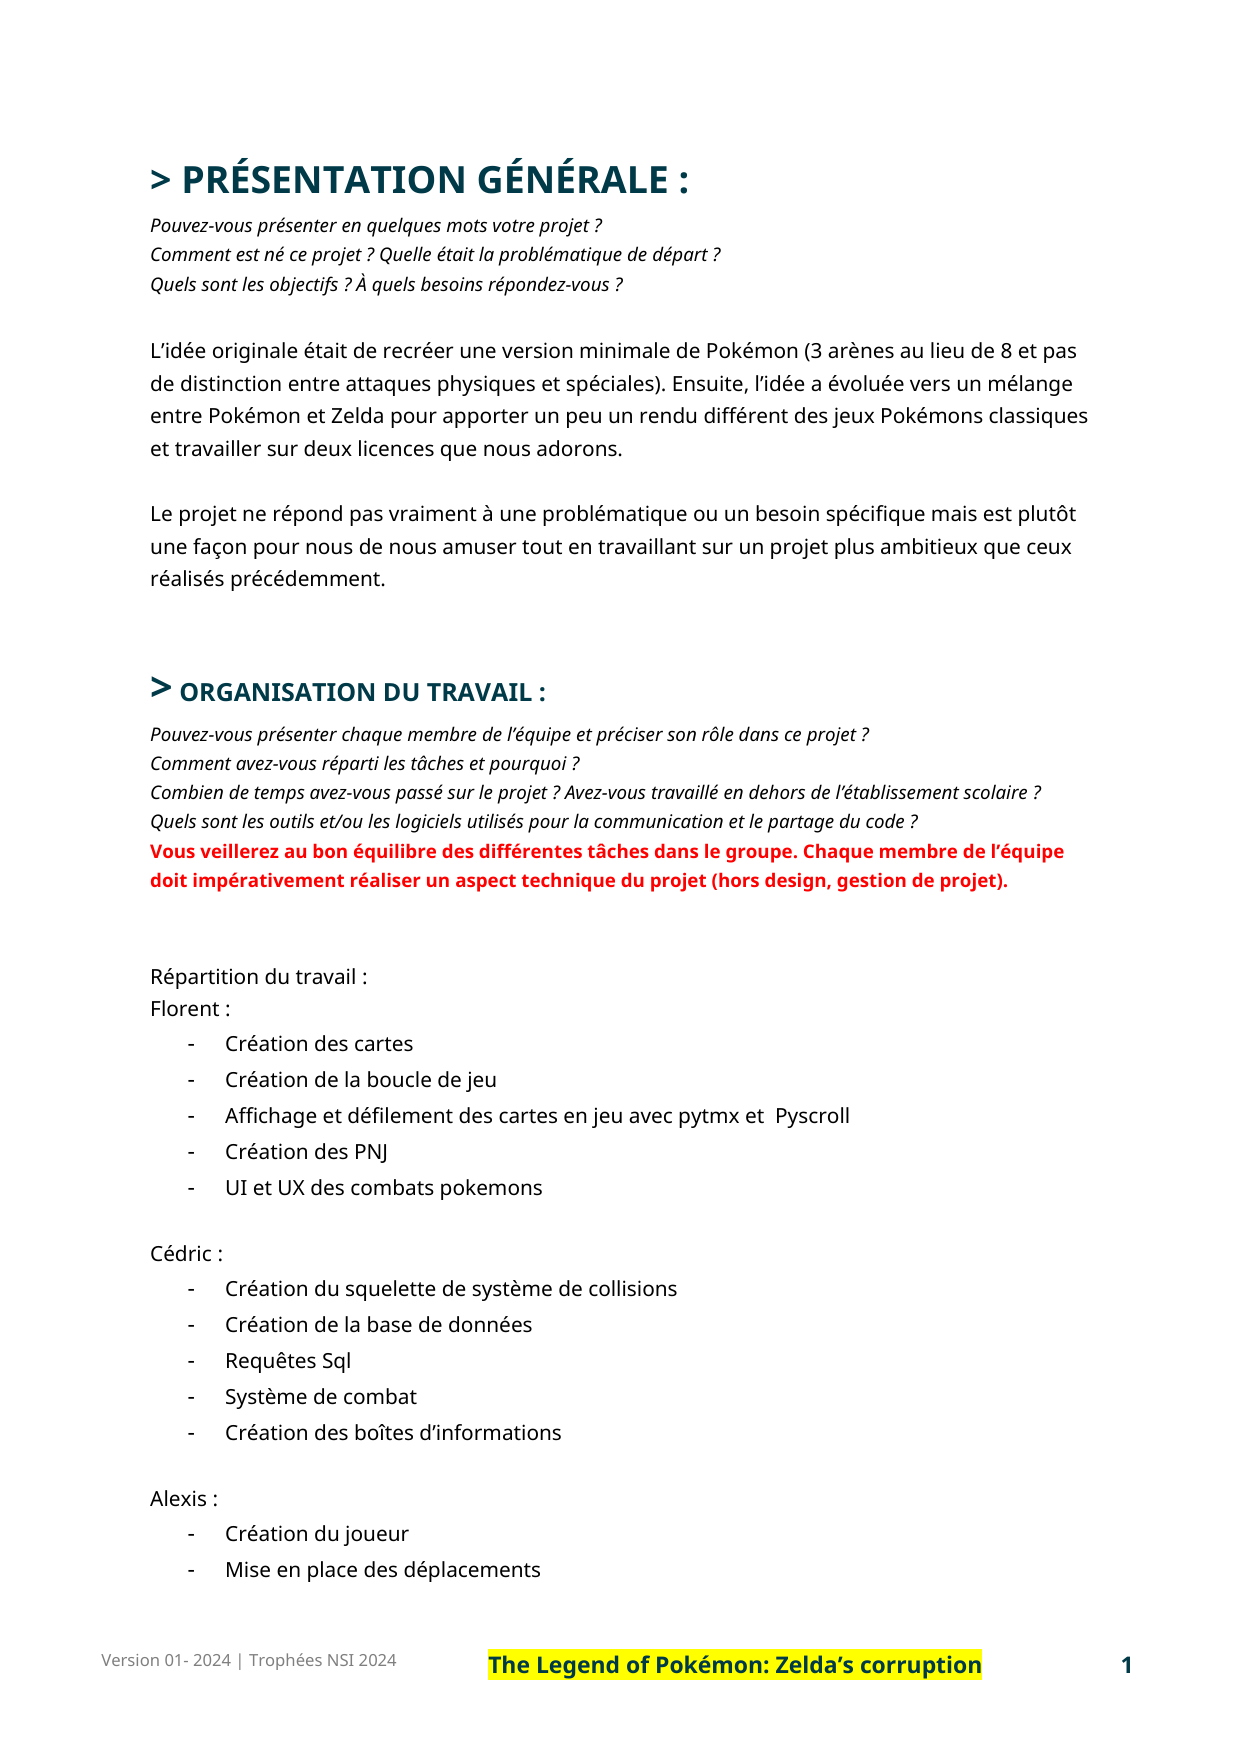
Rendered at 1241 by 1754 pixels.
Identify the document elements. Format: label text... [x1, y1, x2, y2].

list Affichage et défilement des cartes en jeu avec pytmx et Pyscroll [187, 1099, 1090, 1130]
list Création des PNJ [187, 1135, 1090, 1166]
list Requêtes Sql [187, 1344, 1090, 1375]
text Le projet ne répond pas vraiment à une problématique ou un besoin spécifique mais est plutôt une façon pour nous de nous amuser tout en travaillant sur un projet plus ambitieux que ceux réalisés précédemment. [150, 499, 1090, 593]
text > PRÉSENTATION GÉNÉRALE : [150, 154, 1090, 205]
list Mise en place des déplacements [187, 1553, 1090, 1584]
text Pouvez-vous présenter en quelques mots votre projet ? [150, 212, 1090, 238]
list Création de la boucle de jeu [187, 1063, 1090, 1094]
text Cédric : [150, 1239, 1090, 1268]
list Création de la base de données [187, 1308, 1090, 1339]
text Vous veillerez au bon équilibre des différentes tâches dans le groupe. Chaque membre de l’équipe doit impérativement réaliser un aspect technique du projet (hors design, gestion de projet). [150, 838, 1090, 893]
text Combien de temps avez-vous passé sur le projet ? Avez-vous travaillé en dehors de l’établissement scolaire ? [150, 779, 1090, 805]
text Quels sont les outils et/ou les logiciels utilisés pour la communication et le partage du code ? [150, 809, 1090, 834]
text Comment est né ce projet ? Quelle était la problématique de départ ? [150, 242, 1090, 267]
text L’idée originale était de recréer une version minimale de Pokémon (3 arènes au lieu de 8 et pas de distinction entre attaques physiques et spéciales). Ensuite, l’idée a évoluée vers un mélange entre Pokémon et Zelda pour apporter un peu un rendu différent des jeux Pokémons classiques et travailler sur deux licences que nous adorons. [150, 336, 1090, 462]
text Pouvez-vous présenter chaque membre de l’équipe et préciser son rôle dans ce projet ? [150, 721, 1090, 746]
list Système de combat [187, 1380, 1090, 1411]
text > ORGANISATION DU TRAVAIL : [150, 659, 1090, 713]
list UI et UX des combats pokemons [187, 1171, 1090, 1202]
text Alexis : [150, 1484, 1090, 1513]
text Répartition du travail : [150, 962, 1090, 990]
text Quels sont les objectifs ? À quels besoins répondez-vous ? [150, 271, 1090, 296]
list Création du joueur [187, 1517, 1090, 1548]
list Création du squelette de système de collisions [187, 1272, 1090, 1303]
list Création des boîtes d’informations [187, 1416, 1090, 1447]
text Comment avez-vous réparti les tâches et pourquoi ? [150, 750, 1090, 776]
text Florent : [150, 994, 1090, 1023]
list Création des cartes [187, 1027, 1090, 1058]
